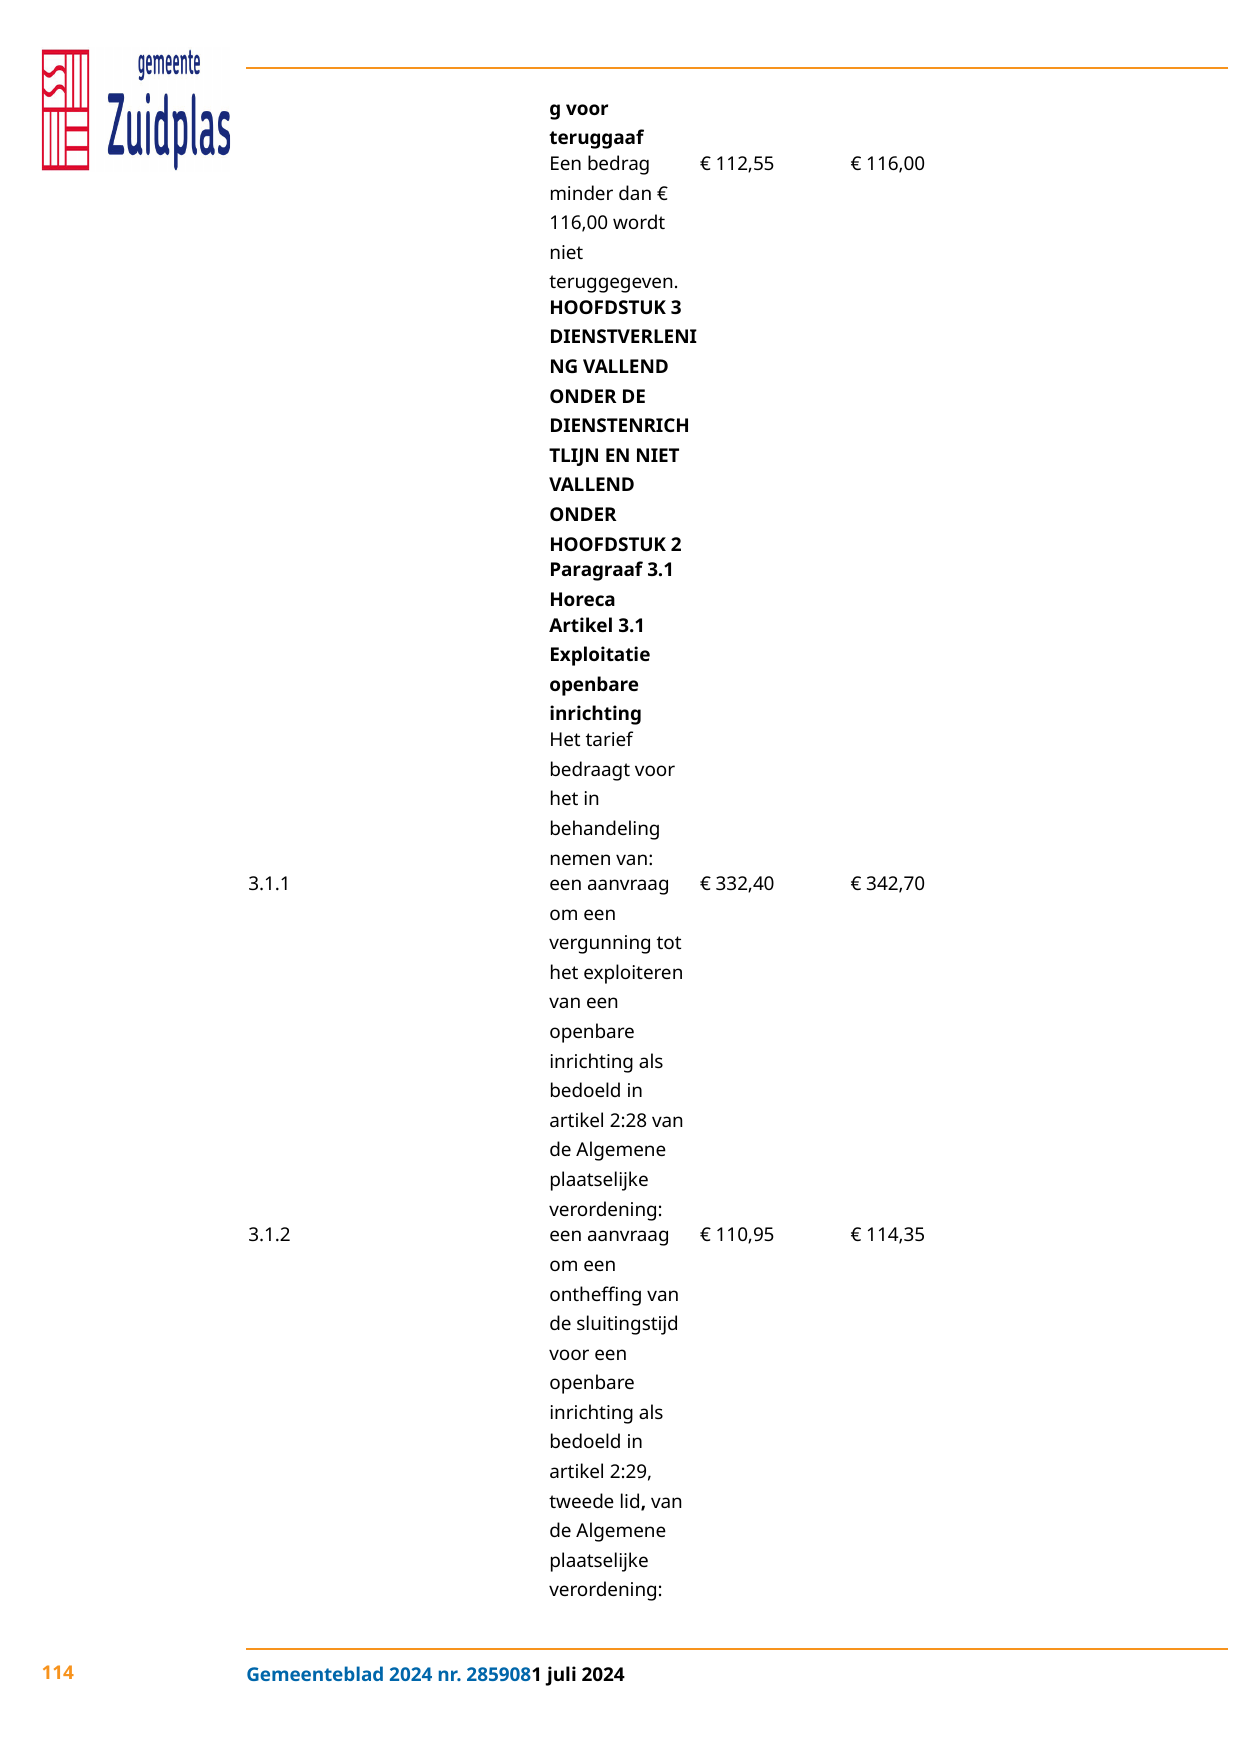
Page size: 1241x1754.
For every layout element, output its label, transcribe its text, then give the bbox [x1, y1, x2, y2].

table_cell [1001, 1222, 1152, 1602]
table_cell [1001, 294, 1152, 557]
table_cell [399, 612, 549, 726]
table_cell een aanvraag om een vergunning tot het exploiteren van een openbare inrichting als bedoeld in artikel 2:28 van de Algemene plaatselijke verordening: [549, 870, 700, 1222]
table_cell [850, 294, 1001, 557]
table_cell [700, 726, 850, 870]
table_cell [399, 870, 549, 1222]
table_cell Een bedrag minder dan € 116,00 wordt niet teruggegeven. [549, 150, 700, 294]
table_cell [700, 557, 850, 612]
table_cell [1001, 95, 1152, 150]
table_cell [248, 557, 398, 612]
table_cell [1001, 150, 1152, 294]
table_cell g voor teruggaaf [549, 95, 700, 150]
table_cell [700, 294, 850, 557]
table_cell [1001, 726, 1152, 870]
table_cell Paragraaf 3.1 Horeca [549, 557, 700, 612]
table_cell [248, 294, 398, 557]
table_cell [1001, 612, 1152, 726]
table_cell een aanvraag om een ontheffing van de sluitingstijd voor een openbare inrichting als bedoeld in artikel 2:29, tweede lid, van de Algemene plaatselijke verordening: [549, 1222, 700, 1602]
table_cell [850, 612, 1001, 726]
table_cell € 116,00 [850, 150, 1001, 294]
table_cell [248, 726, 398, 870]
table_cell [399, 726, 549, 870]
table_cell 3.1.2 [248, 1222, 398, 1602]
table_cell [248, 612, 398, 726]
table_cell [700, 95, 850, 150]
table_cell [399, 294, 549, 557]
table_cell € 114,35 [850, 1222, 1001, 1602]
table_cell € 342,70 [850, 870, 1001, 1222]
table_cell [399, 1222, 549, 1602]
table_cell HOOFDSTUK 3 DIENSTVERLENING VALLEND ONDER DE DIENSTENRICHTLIJN EN NIET VALLEND ONDER HOOFDSTUK 2 [549, 294, 700, 557]
table_cell [399, 150, 549, 294]
table_cell [399, 95, 549, 150]
picture [41, 47, 231, 172]
table_cell [850, 726, 1001, 870]
table_cell Het tarief bedraagt voor het in behandeling nemen van: [549, 726, 700, 870]
table_cell [850, 557, 1001, 612]
table_cell [700, 612, 850, 726]
table_cell Artikel 3.1 Exploitatie openbare inrichting [549, 612, 700, 726]
table_cell [850, 95, 1001, 150]
table_cell [248, 150, 398, 294]
table_cell [1001, 870, 1152, 1222]
table_cell € 110,95 [700, 1222, 850, 1602]
table_cell € 332,40 [700, 870, 850, 1222]
table_cell € 112,55 [700, 150, 850, 294]
table_cell [1001, 557, 1152, 612]
table_cell [399, 557, 549, 612]
table_cell [248, 95, 398, 150]
table_cell 3.1.1 [248, 870, 398, 1222]
